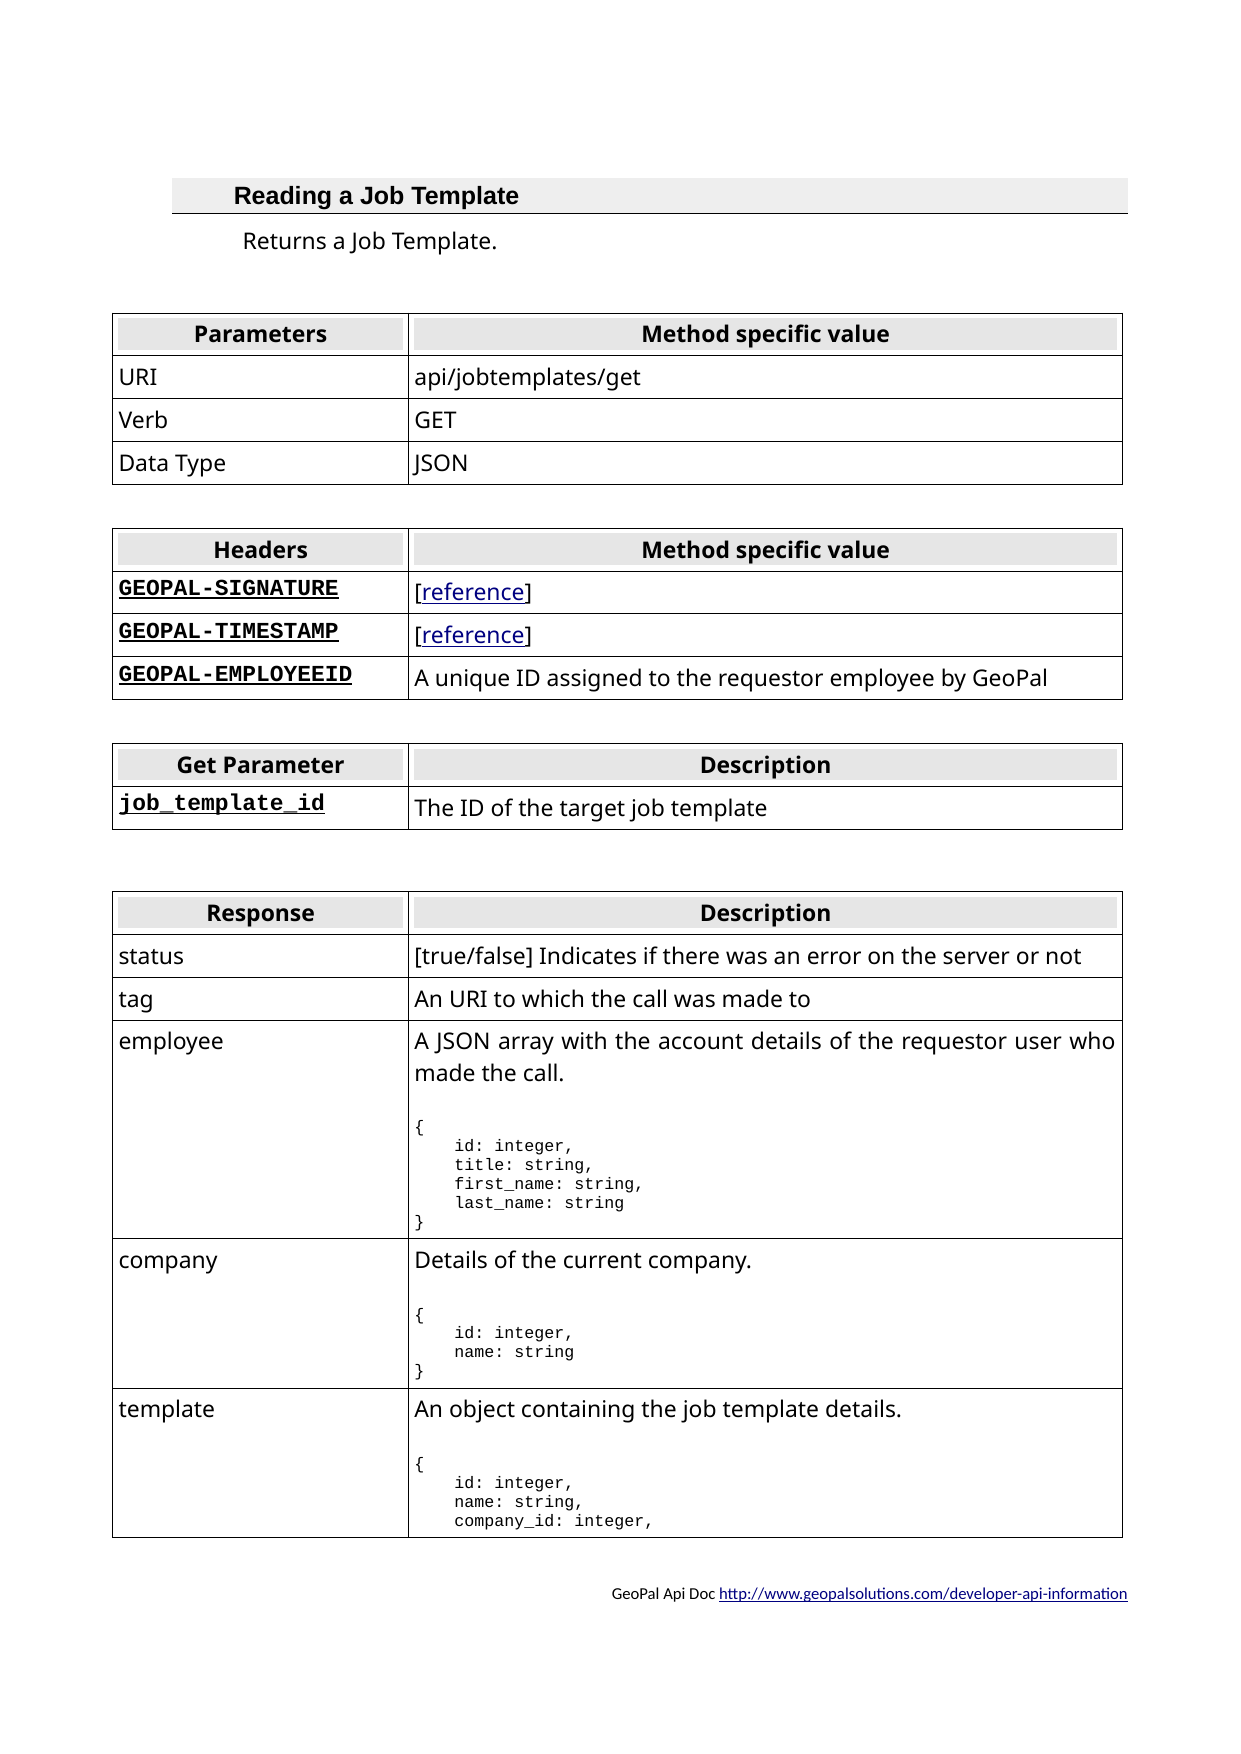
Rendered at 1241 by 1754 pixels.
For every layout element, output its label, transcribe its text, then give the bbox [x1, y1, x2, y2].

table_cell api/jobtemplates/get [409, 356, 1122, 398]
table_cell company [113, 1239, 408, 1387]
table_cell URI [113, 356, 408, 398]
table_cell [reference] [409, 572, 1122, 613]
table_cell Verb [113, 399, 408, 441]
table_cell Details of the current company. { id: integer, name: string } [409, 1239, 1122, 1387]
table_cell Data Type [113, 442, 408, 484]
table_header Parameters [113, 314, 408, 355]
table_header Description [409, 892, 1122, 934]
table_cell GET [409, 399, 1122, 441]
text Returns a Job Template. [172, 225, 1128, 256]
table_header Headers [113, 529, 408, 571]
subtitle Reading a Job Template [172, 178, 1128, 213]
table_header Response [113, 892, 408, 934]
table_cell tag [113, 978, 408, 1019]
table_cell [reference] [409, 614, 1122, 656]
table_header Method specific value [409, 529, 1122, 571]
table_cell GEOPAL-EMPLOYEEID [113, 657, 408, 699]
table_cell template [113, 1389, 408, 1537]
table_cell job_template_id [113, 787, 408, 828]
table_cell employee [113, 1021, 408, 1238]
table_cell A unique ID assigned to the requestor employee by GeoPal [409, 657, 1122, 699]
table_cell [true/false] Indicates if there was an error on the server or not [409, 935, 1122, 977]
table_cell An object containing the job template details. { id: integer, name: string, company_id: integer, [409, 1389, 1122, 1537]
table_cell The ID of the target job template [409, 787, 1122, 828]
table_header Description [409, 744, 1122, 786]
table_cell GEOPAL-TIMESTAMP [113, 614, 408, 656]
table_cell An URI to which the call was made to [409, 978, 1122, 1019]
table_cell A JSON array with the account details of the requestor user who made the call. { id: integer, title: string, first_name: string, last_name: string } [409, 1021, 1122, 1238]
table_header Method specific value [409, 314, 1122, 355]
table_cell JSON [409, 442, 1122, 484]
table_header Get Parameter [113, 744, 408, 786]
table_cell GEOPAL-SIGNATURE [113, 572, 408, 613]
table_cell status [113, 935, 408, 977]
